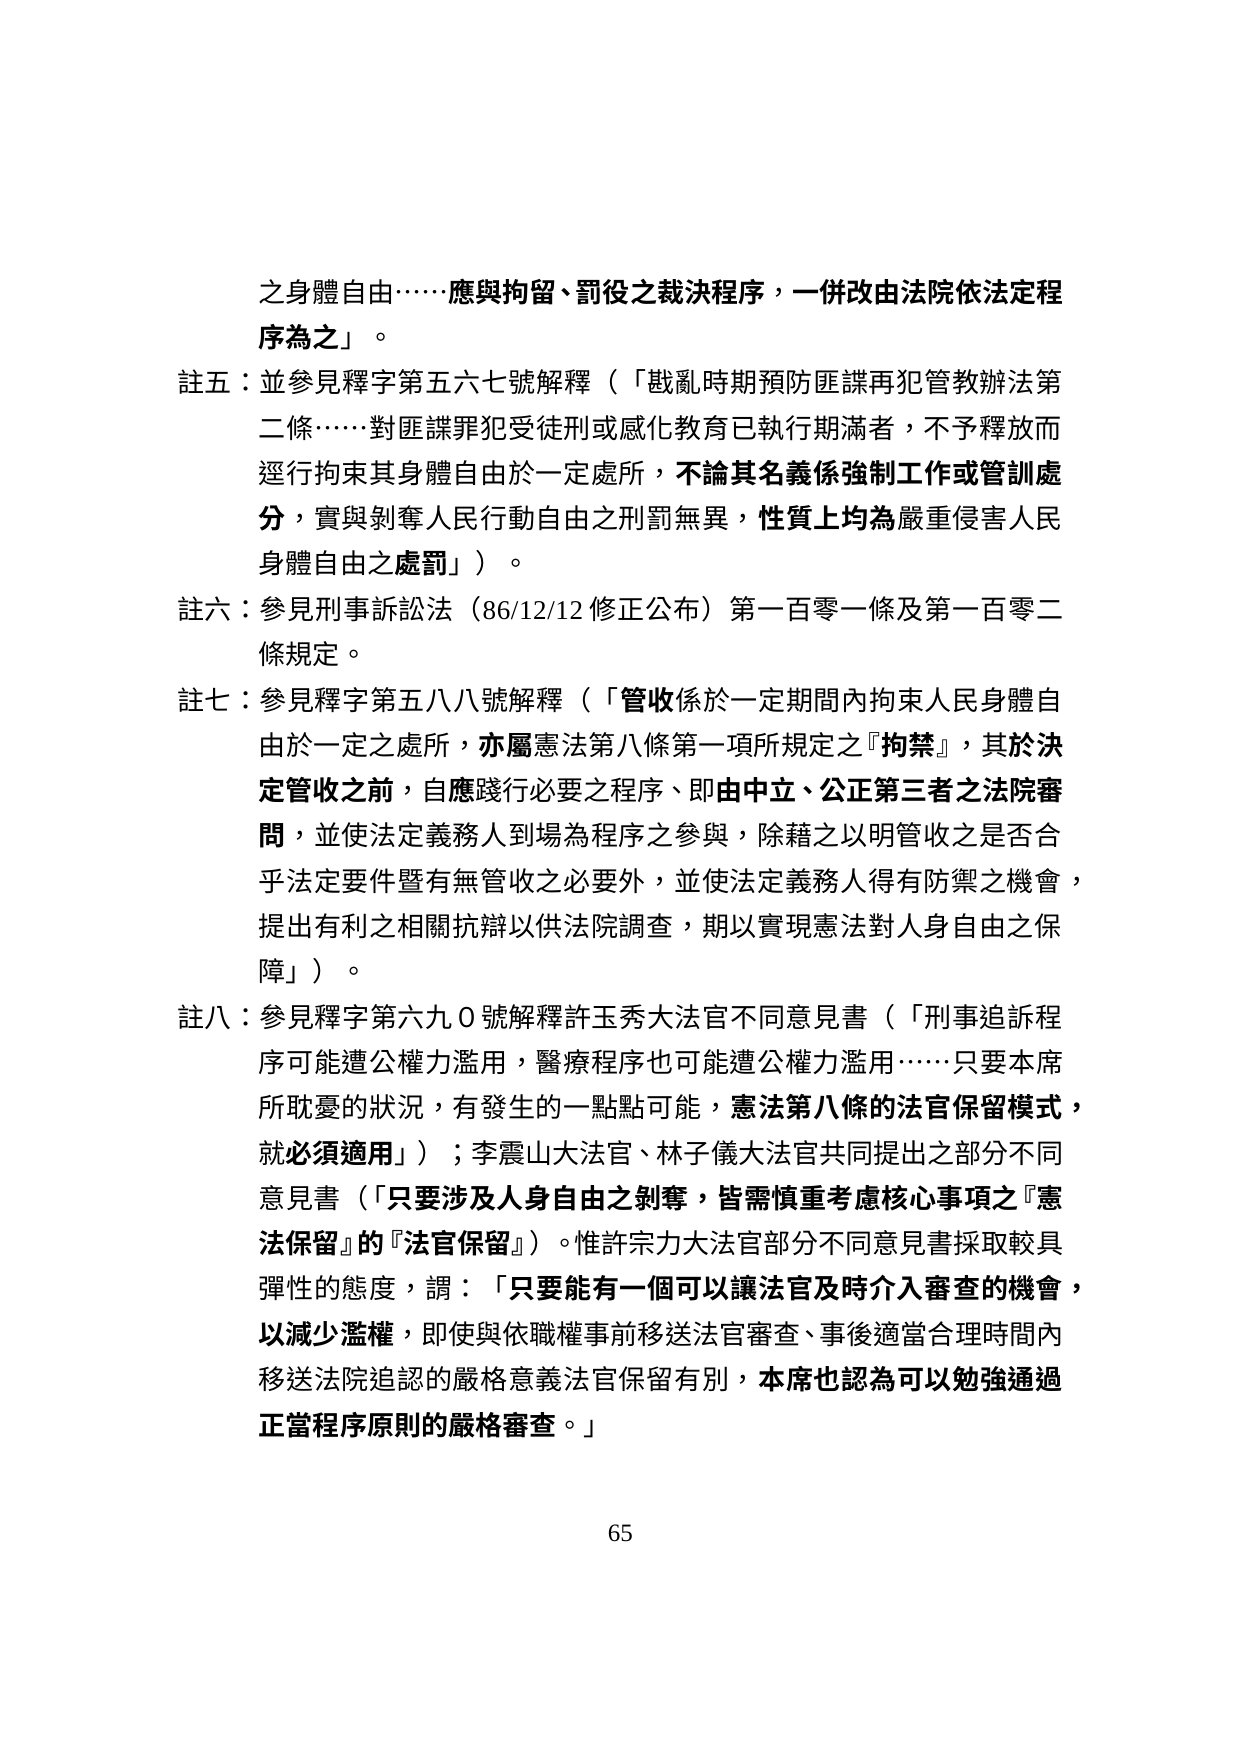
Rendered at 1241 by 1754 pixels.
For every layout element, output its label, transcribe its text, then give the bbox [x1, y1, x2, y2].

text 註八：參見釋字第六九０號解釋許玉秀大法官不同意見書（「刑事追訴程序可能遭公權力濫用，醫療程序也可能遭公權力濫用……只要本席所耽憂的狀況，有發生的一點點可能，憲法第八條的法官保留模式，就必須適用」）；李震山大法官、林子儀大法官共同提出之部分不同意見書（「只要涉及人身自由之剝奪，皆需慎重考慮核心事項之『憲法保留』的『法官保留』）。惟許宗力大法官部分不同意見書採取較具彈性的態度，謂：「只要能有一個可以讓法官及時介入審查的機會，以減少濫權，即使與依職權事前移送法官審查、事後適當合理時間內移送法院追認的嚴格意義法官保留有別，本席也認為可以勉強通過正當程序原則的嚴格審查。」 [177, 991, 1063, 1444]
text 註七：參見釋字第五八八號解釋（「管收係於一定期間內拘束人民身體自由於一定之處所，亦屬憲法第八條第一項所規定之『拘禁』，其於決定管收之前，自應踐行必要之程序、即由中立、公正第三者之法院審問，並使法定義務人到場為程序之參與，除藉之以明管收之是否合乎法定要件暨有無管收之必要外，並使法定義務人得有防禦之機會，提出有利之相關抗辯以供法院調查，期以實現憲法對人身自由之保障」）。 [177, 674, 1063, 991]
text 註六：參見刑事訴訟法（86/12/12修正公布）第一百零一條及第一百零二條規定。 [177, 583, 1063, 674]
text 註五：並參見釋字第五六七號解釋（「戡亂時期預防匪諜再犯管教辦法第二條……對匪諜罪犯受徒刑或感化教育已執行期滿者，不予釋放而逕行拘束其身體自由於一定處所，不論其名義係強制工作或管訓處分，實與剝奪人民行動自由之刑罰無異，性質上均為嚴重侵害人民身體自由之處罰」）。 [177, 356, 1063, 583]
text 之身體自由……應與拘留、罰役之裁決程序，一併改由法院依法定程序為之」。 [177, 266, 1063, 356]
